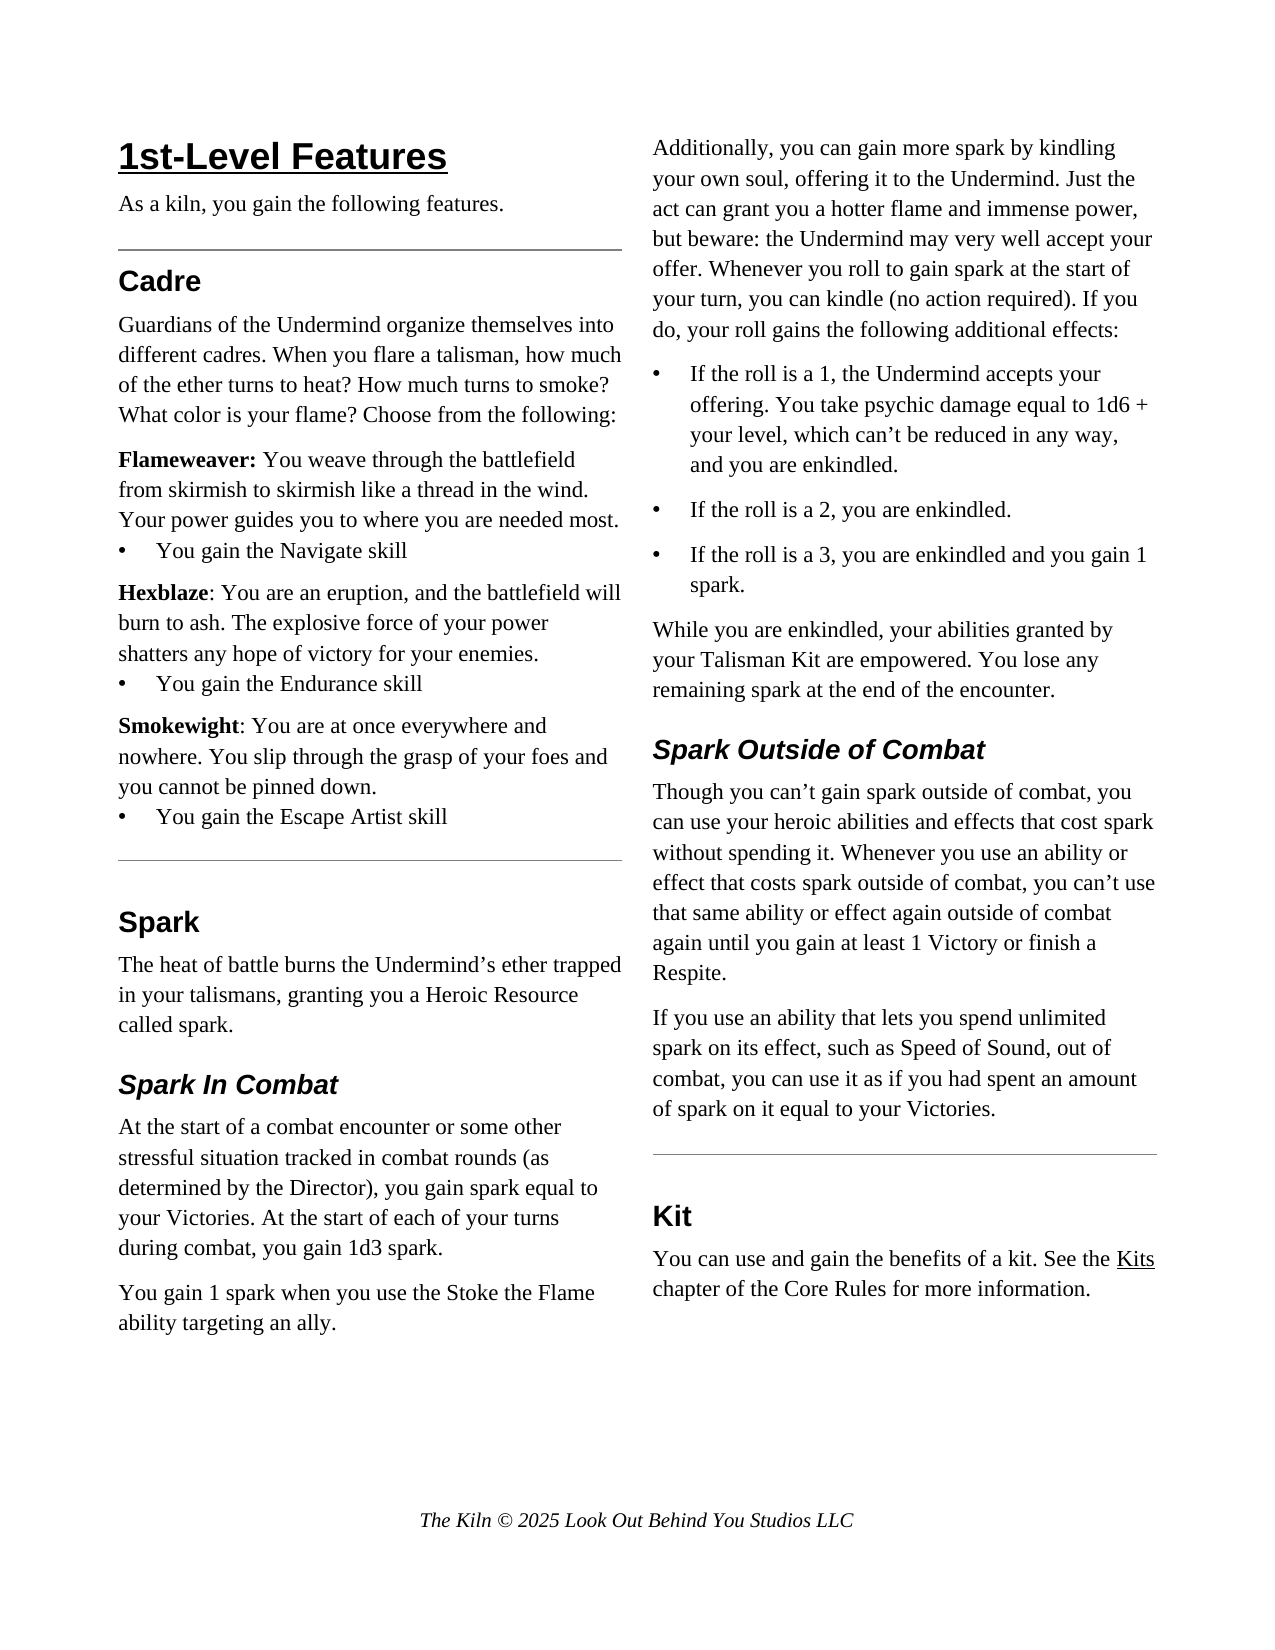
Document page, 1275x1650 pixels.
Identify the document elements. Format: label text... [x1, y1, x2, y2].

list If the roll is a 2, you are enkindled. [652, 496, 1157, 522]
text Smokewight: You are at once everywhere and nowhere. You slip through the grasp of your foes and you cannot be pinned down. [118, 712, 622, 799]
text The heat of battle burns the Undermind’s ether trapped in your talismans, granting you a Heroic Resource called spark. [118, 951, 622, 1038]
subtitle Spark In Combat [118, 1069, 622, 1101]
text You gain 1 spark when you use the Stoke the Flame ability targeting an ally. [118, 1279, 622, 1336]
subtitle 1st-Level Features [118, 134, 622, 177]
text Though you can’t gain spark outside of combat, you can use your heroic abilities and effects that cost spark without spending it. Whenever you use an ability or effect that costs spark outside of combat, you can’t use that same ability or effect again outside of combat again until you gain at least 1 Victory or finish a Respite. [652, 778, 1157, 986]
text Guardians of the Undermind organize themselves into different cadres. When you flare a talisman, how much of the ether turns to heat? How much turns to smoke? What color is your flame? Choose from the following: [118, 311, 622, 428]
list You gain the Endurance skill [118, 670, 622, 696]
subtitle Spark [118, 904, 622, 938]
text Hexblaze: You are an eruption, and the battlefield will burn to ash. The explosive force of your power shatters any hope of victory for your enemies. [118, 579, 622, 666]
list You gain the Navigate skill [118, 537, 622, 563]
text You can use and gain the benefits of a kit. See the Kits chapter of the Core Rules for more information. [652, 1245, 1157, 1301]
list If the roll is a 1, the Undermind accepts your offering. You take psychic damage equal to 1d6 + your level, which can’t be reduced in any way, and you are enkindled. [652, 360, 1157, 477]
list If the roll is a 3, you are enkindled and you gain 1 spark. [652, 541, 1157, 597]
text If you use an ability that lets you spend unlimited spark on its effect, such as Speed of Sound, out of combat, you can use it as if you had spent an amount of spark on it equal to your Victories. [652, 1004, 1157, 1121]
subtitle Spark Outside of Combat [652, 733, 1157, 765]
text As a kiln, you gain the following features. [118, 190, 622, 217]
text Flameweaver: You weave through the battlefield from skirmish to skirmish like a thread in the wind. Your power guides you to where you are needed most. [118, 446, 622, 533]
text At the start of a combat encounter or some other stressful situation tracked in combat rounds (as determined by the Director), you gain spark equal to your Victories. At the start of each of your turns during combat, you gain 1d3 spark. [118, 1113, 622, 1261]
text Additionally, you can gain more spark by kindling your own soul, offering it to the Undermind. Just the act can grant you a hotter flame and immense power, but beware: the Undermind may very well accept your offer. Whenever you roll to gain spark at the start of your turn, you can kindle (no action required). If you do, your roll gains the following additional effects: [652, 134, 1157, 342]
list You gain the Escape Artist skill [118, 803, 622, 829]
subtitle Kit [652, 1198, 1157, 1232]
text While you are enkindled, your abilities granted by your Talisman Kit are empowered. You lose any remaining spark at the end of the encounter. [652, 616, 1157, 702]
subtitle Cadre [118, 264, 622, 298]
